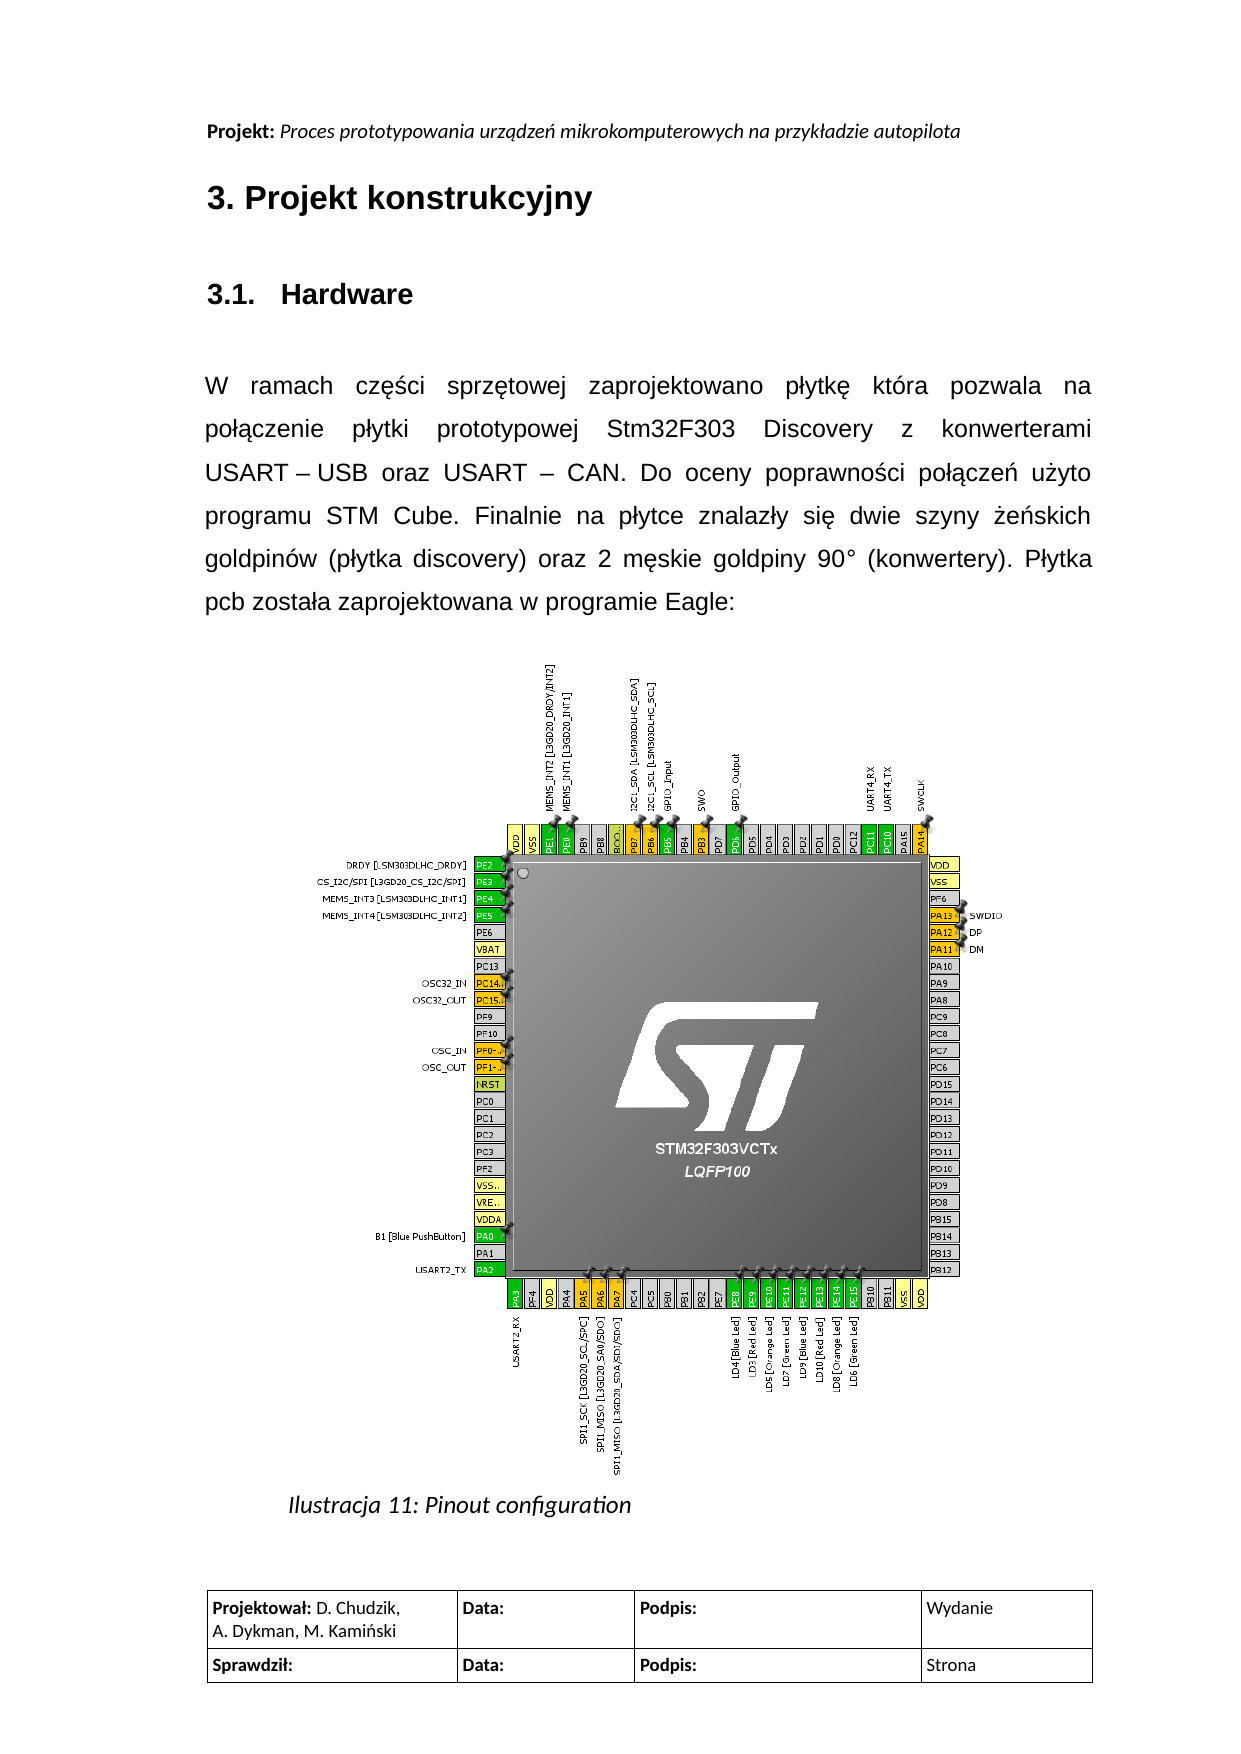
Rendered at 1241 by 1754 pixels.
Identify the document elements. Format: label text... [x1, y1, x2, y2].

text Ilustracja 11: Pinout configuration [288, 1481, 1011, 1519]
picture [287, 660, 1012, 1481]
subtitle Projekt konstrukcyjny [207, 178, 1092, 216]
subtitle Hardware [207, 277, 1092, 311]
text W ramach części sprzętowej zaprojektowano płytkę która pozwala na połączenie płytki prototypowej Stm32F303 Discovery z konwerterami USART – USB oraz USART – CAN. Do oceny poprawności połączeń użyto programu STM Cube. Finalnie na płytce znalazły się dwie szyny żeńskich goldpinów (płytka discovery) oraz 2 męskie goldpiny 90° (konwertery). Płytka pcb została zaprojektowana w programie Eagle: [204, 371, 1092, 616]
